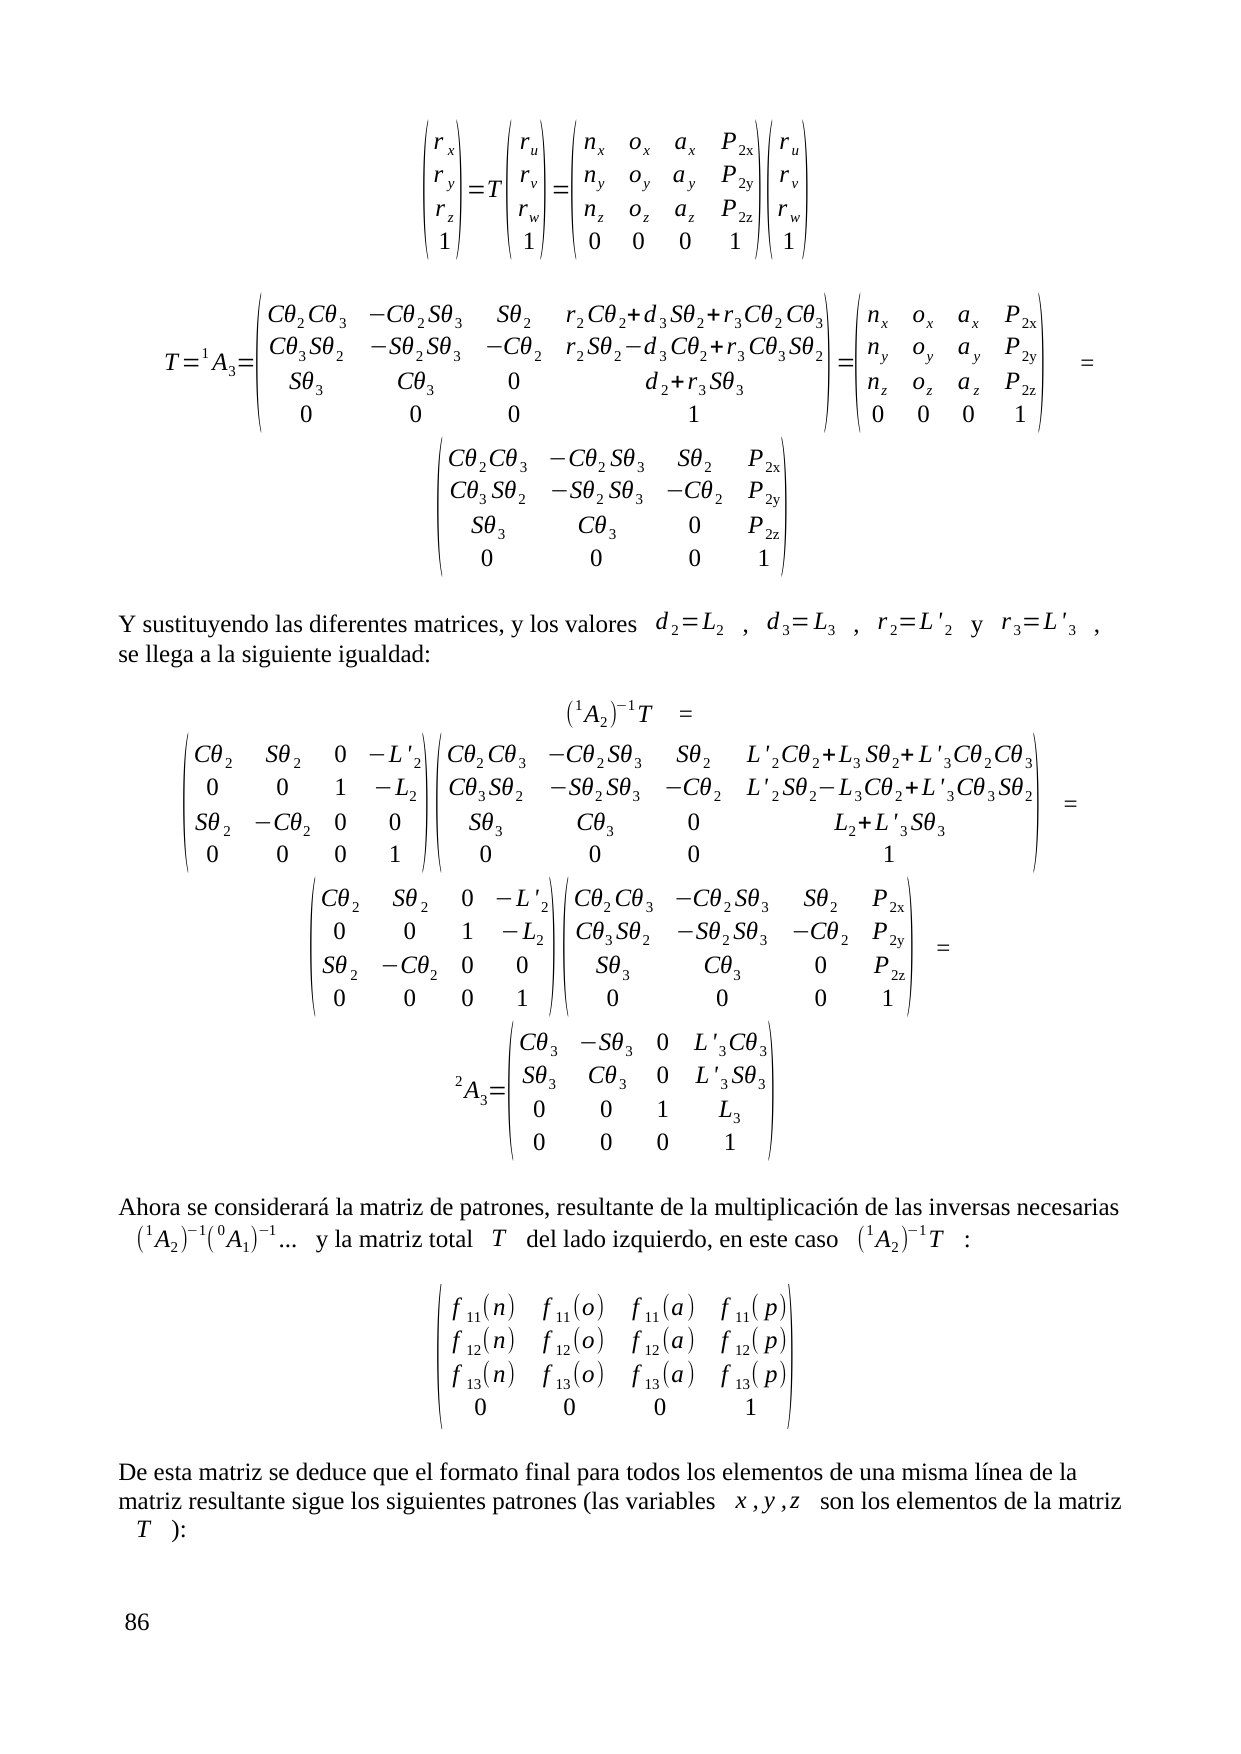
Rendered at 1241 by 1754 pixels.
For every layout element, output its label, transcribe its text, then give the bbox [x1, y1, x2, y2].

text Ahora se considerará la matriz de patrones, resultante de la multiplicación de las inversas necesarias y la matriz totaldel lado izquierdo, en este caso: [118, 1192, 1122, 1256]
text = [118, 875, 1122, 1019]
text De esta matriz se deduce que el formato final para todos los elementos de una misma línea de la matriz resultante sigue los siguientes patrones (las variablesson los elementos de la matriz): [118, 1457, 1122, 1543]
text = [118, 731, 1122, 875]
text = [118, 696, 1122, 731]
text Y sustituyendo las diferentes matrices, y los valores,,y, se llega a la siguiente igualdad: [118, 607, 1122, 668]
text = [118, 291, 1122, 435]
